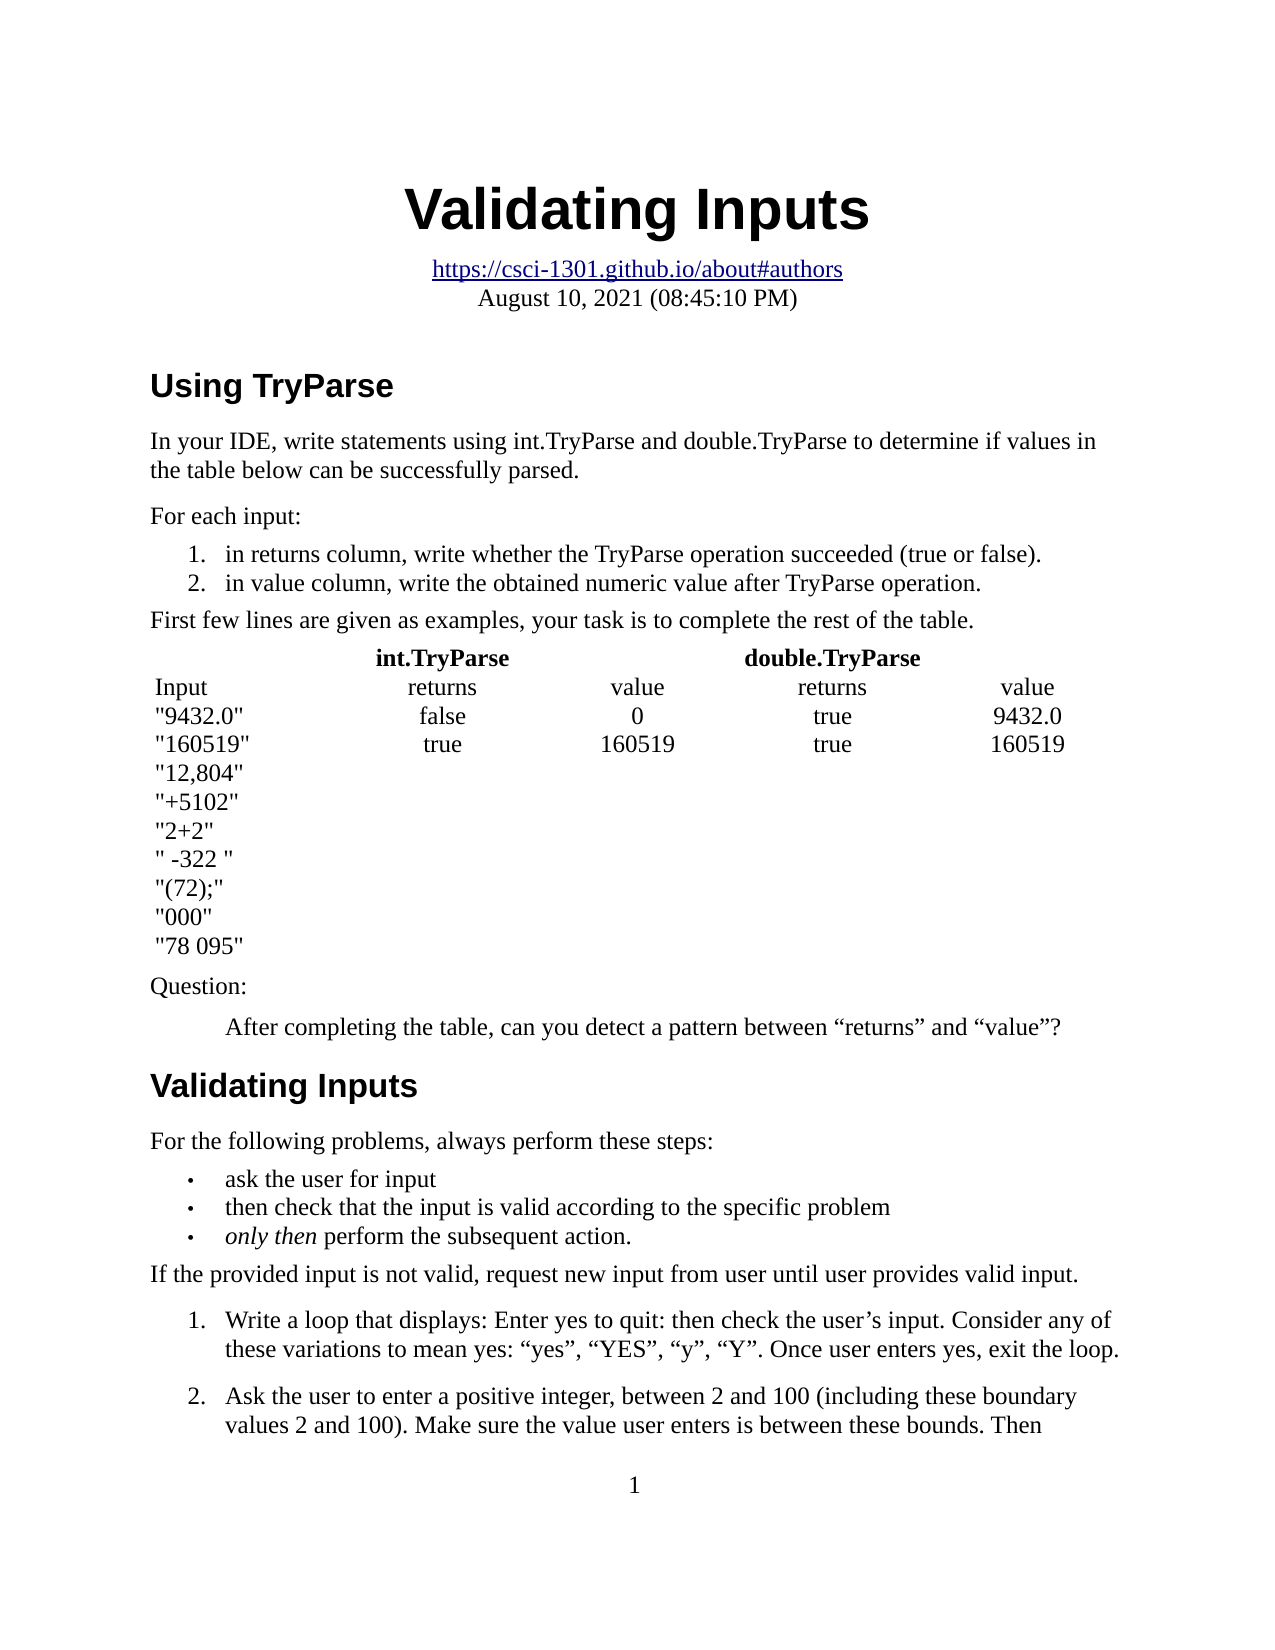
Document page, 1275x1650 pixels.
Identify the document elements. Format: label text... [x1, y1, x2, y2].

table_header [150, 643, 345, 672]
table_cell 0 [540, 701, 735, 729]
table_cell value [930, 672, 1125, 701]
table_cell [930, 845, 1125, 873]
table_cell [735, 758, 930, 787]
table_cell value [540, 672, 735, 701]
table_cell [345, 787, 540, 816]
text After completing the table, can you detect a pattern between “returns” and “value”? [225, 1012, 1125, 1041]
table_cell [345, 931, 540, 959]
table_cell " -322 " [150, 845, 345, 873]
table_cell [540, 902, 735, 931]
table_cell [345, 758, 540, 787]
table_cell [930, 816, 1125, 844]
list ask the user for input [187, 1164, 1125, 1192]
table_cell [735, 816, 930, 844]
table_cell true [345, 730, 540, 758]
table_cell [930, 931, 1125, 959]
table_cell false [345, 701, 540, 729]
table_header double.TryParse [735, 643, 930, 672]
subtitle Using TryParse [150, 366, 1125, 404]
table_cell "160519" [150, 730, 345, 758]
table_cell returns [345, 672, 540, 701]
list in value column, write the obtained numeric value after TryParse operation. [187, 568, 1125, 597]
table_cell [345, 816, 540, 844]
table_cell [540, 787, 735, 816]
table_header [540, 643, 735, 672]
table_cell [345, 902, 540, 931]
table_cell [735, 902, 930, 931]
text August 10, 2021 (08:45:10 PM) [150, 283, 1125, 312]
table_cell [930, 902, 1125, 931]
table_cell "9432.0" [150, 701, 345, 729]
table_cell [735, 845, 930, 873]
table_cell [540, 816, 735, 844]
list Ask the user to enter a positive integer, between 2 and 100 (including these boundary values 2 and 100). Make sure the value user enters is between these bounds. Then [187, 1381, 1125, 1438]
text In your IDE, write statements using int.TryParse and double.TryParse to determine if values in the table below can be successfully parsed. [150, 426, 1125, 483]
table_cell 160519 [930, 730, 1125, 758]
list only then perform the subsequent action. [187, 1221, 1125, 1250]
table_cell [345, 873, 540, 902]
text First few lines are given as examples, your task is to complete the rest of the table. [150, 606, 1125, 634]
table_cell true [735, 730, 930, 758]
table_cell "000" [150, 902, 345, 931]
table_cell "78 095" [150, 931, 345, 959]
table_cell [930, 758, 1125, 787]
table_cell 160519 [540, 730, 735, 758]
table_cell Input [150, 672, 345, 701]
table_cell [540, 873, 735, 902]
list Write a loop that displays: Enter yes to quit: then check the user’s input. Consider any of these variations to mean yes: “yes”, “YES”, “y”, “Y”. Once user enters yes, exit the loop. [187, 1306, 1125, 1363]
table_cell returns [735, 672, 930, 701]
text https://csci-1301.github.io/about#authors [150, 254, 1125, 283]
table_cell "2+2" [150, 816, 345, 844]
table_cell [735, 787, 930, 816]
table_cell [930, 787, 1125, 816]
title Validating Inputs [150, 175, 1125, 242]
table_cell [540, 758, 735, 787]
table_cell [540, 931, 735, 959]
text If the provided input is not valid, request new input from user until user provides valid input. [150, 1259, 1125, 1288]
list then check that the input is valid according to the specific problem [187, 1192, 1125, 1221]
table_cell [345, 845, 540, 873]
table_cell "+5102" [150, 787, 345, 816]
text Question: [150, 971, 1125, 1000]
table_cell [735, 873, 930, 902]
table_header int.TryParse [345, 643, 540, 672]
text For the following problems, always perform these steps: [150, 1126, 1125, 1155]
text For each input: [150, 501, 1125, 530]
table_cell true [735, 701, 930, 729]
table_header [930, 643, 1125, 672]
list in returns column, write whether the TryParse operation succeeded (true or false). [187, 539, 1125, 568]
table_cell "(72);" [150, 873, 345, 902]
table_cell "12,804" [150, 758, 345, 787]
table_cell [735, 931, 930, 959]
table_cell [540, 845, 735, 873]
table_cell [930, 873, 1125, 902]
table_cell 9432.0 [930, 701, 1125, 729]
subtitle Validating Inputs [150, 1066, 1125, 1104]
